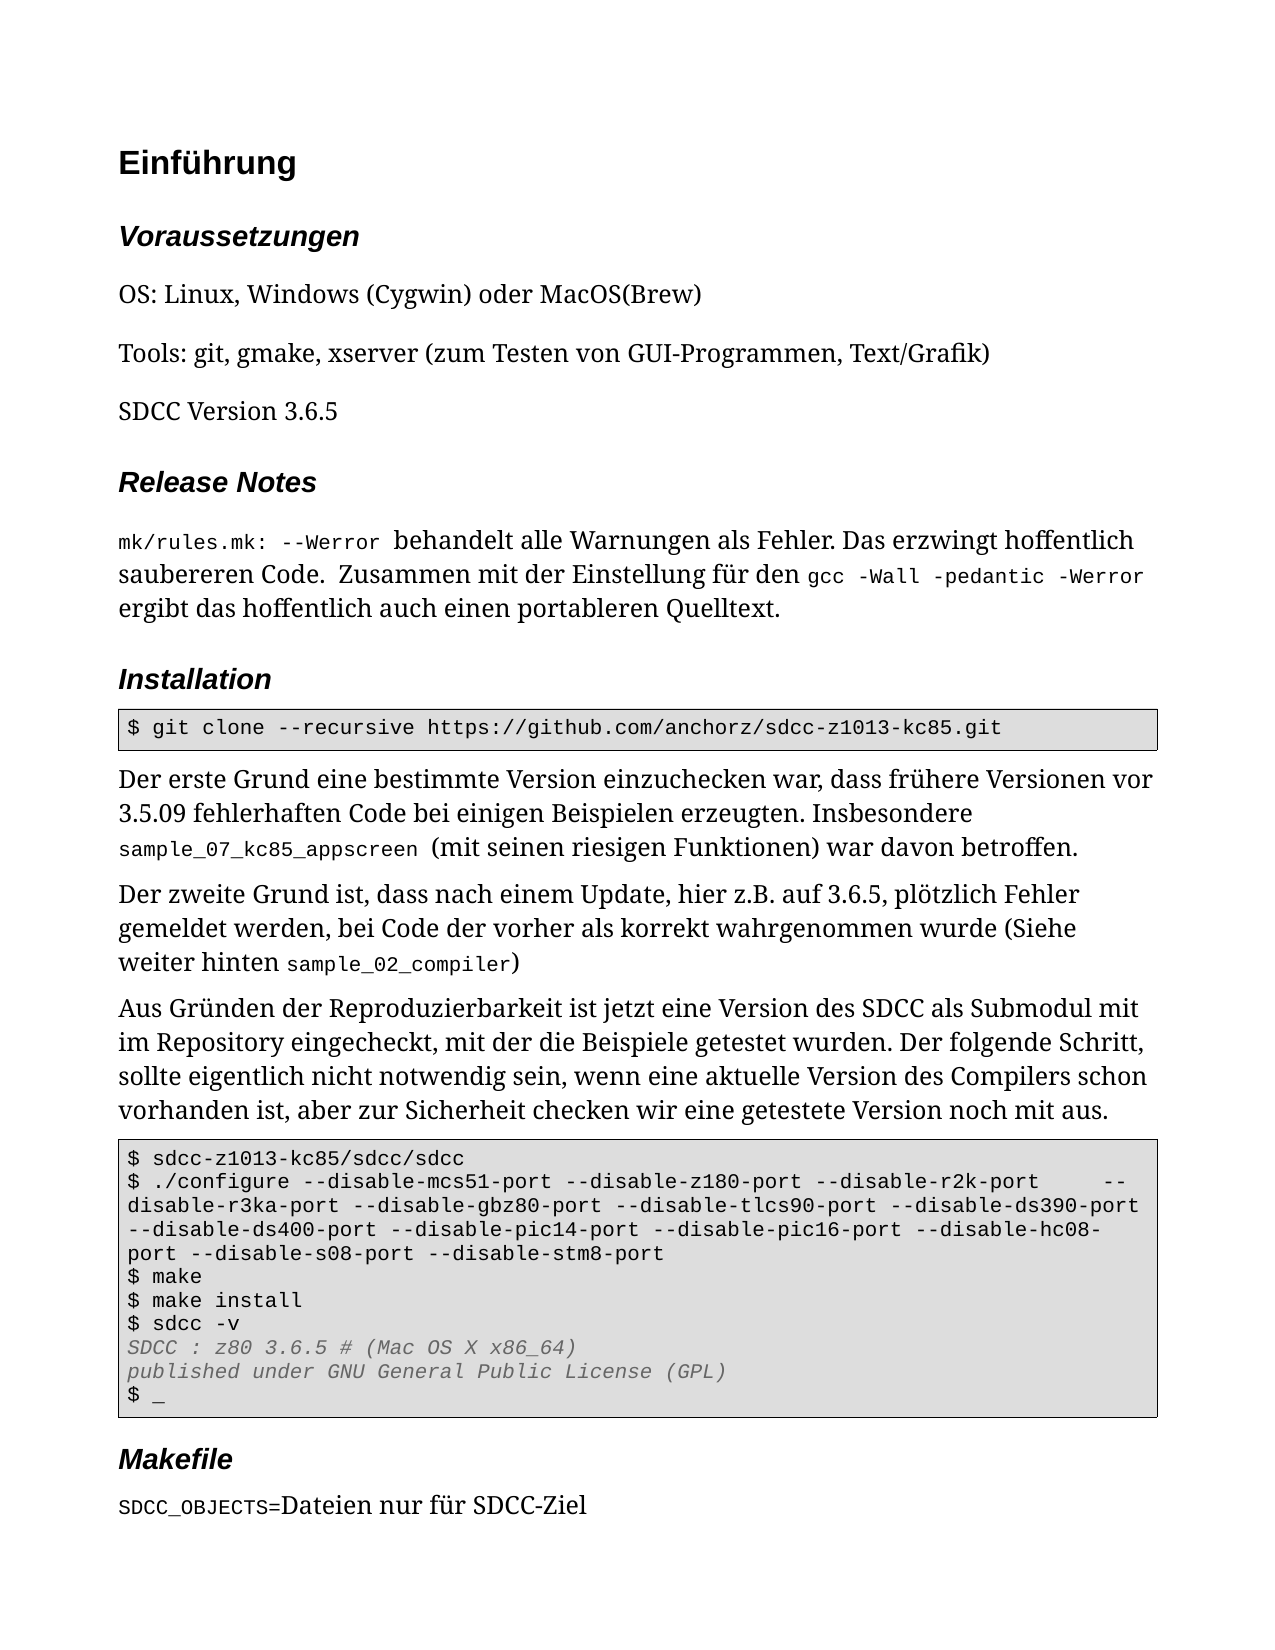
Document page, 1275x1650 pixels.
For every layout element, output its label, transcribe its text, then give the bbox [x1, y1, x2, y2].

text Aus Gründen der Reproduzierbarkeit ist jetzt eine Version des SDCC als Submodul mit im Repository eingecheckt, mit der die Beispiele getestet wurden. Der folgende Schritt, sollte eigentlich nicht notwendig sein, wenn eine aktuelle Version des Compilers schon vorhanden ist, aber zur Sicherheit checken wir eine getestete Version noch mit aus. [118, 990, 1157, 1127]
text Tools: git, gmake, xserver (zum Testen von GUI-Programmen, Text/Grafik) [118, 335, 1157, 369]
text $ sdcc -v [119, 1304, 1157, 1328]
subtitle Installation [118, 662, 1157, 696]
text $ sdcc-z1013-kc85/sdcc/sdcc [119, 1140, 1157, 1163]
text SDCC Version 3.6.5 [118, 393, 1157, 428]
text mk/rules.mk: --Werror behandelt alle Warnungen als Fehler. Das erzwingt hoffentlich saubereren Code. Zusammen mit der Einstellung für den gcc -Wall -pedantic -Werror ergibt das hoffentlich auch einen portableren Quelltext. [118, 523, 1157, 625]
text $ make [119, 1257, 1157, 1281]
subtitle Einführung [118, 143, 1157, 182]
text OS: Linux, Windows (Cygwin) oder MacOS(Brew) [118, 277, 1157, 311]
text Der erste Grund eine bestimmte Version einzuchecken war, dass frühere Versionen vor 3.5.09 fehlerhaften Code bei einigen Beispielen erzeugten. Insbesondere sample_07_kc85_appscreen (mit seinen riesigen Funktionen) war davon betroffen. [118, 762, 1157, 864]
subtitle Voraussetzungen [118, 219, 1157, 253]
subtitle Makefile [118, 1442, 1157, 1476]
text SDCC : z80 3.6.5 # (Mac OS X x86_64) [119, 1328, 1157, 1352]
text Der zweite Grund ist, dass nach einem Update, hier z.B. auf 3.6.5, plötzlich Fehler gemeldet werden, bei Code der vorher als korrekt wahrgenommen wurde (Siehe weiter hinten sample_02_compiler) [118, 876, 1157, 978]
text SDCC_OBJECTS=Dateien nur für SDCC-Ziel [118, 1488, 1157, 1522]
text $ git clone --recursive https://github.com/anchorz/sdcc-z1013-kc85.git [119, 710, 1157, 750]
text published under GNU General Public License (GPL) [119, 1352, 1157, 1375]
text $ make install [119, 1281, 1157, 1304]
subtitle Release Notes [118, 465, 1157, 498]
text $ ./configure --disable-mcs51-port --disable-z180-port --disable-r2k-port --disable-r3ka-port --disable-gbz80-port --disable-tlcs90-port --disable-ds390-port --disable-ds400-port --disable-pic14-port --disable-pic16-port --disable-hc08-port --disable-s08-port --disable-stm8-port [119, 1163, 1157, 1257]
text $ _ [119, 1375, 1157, 1417]
